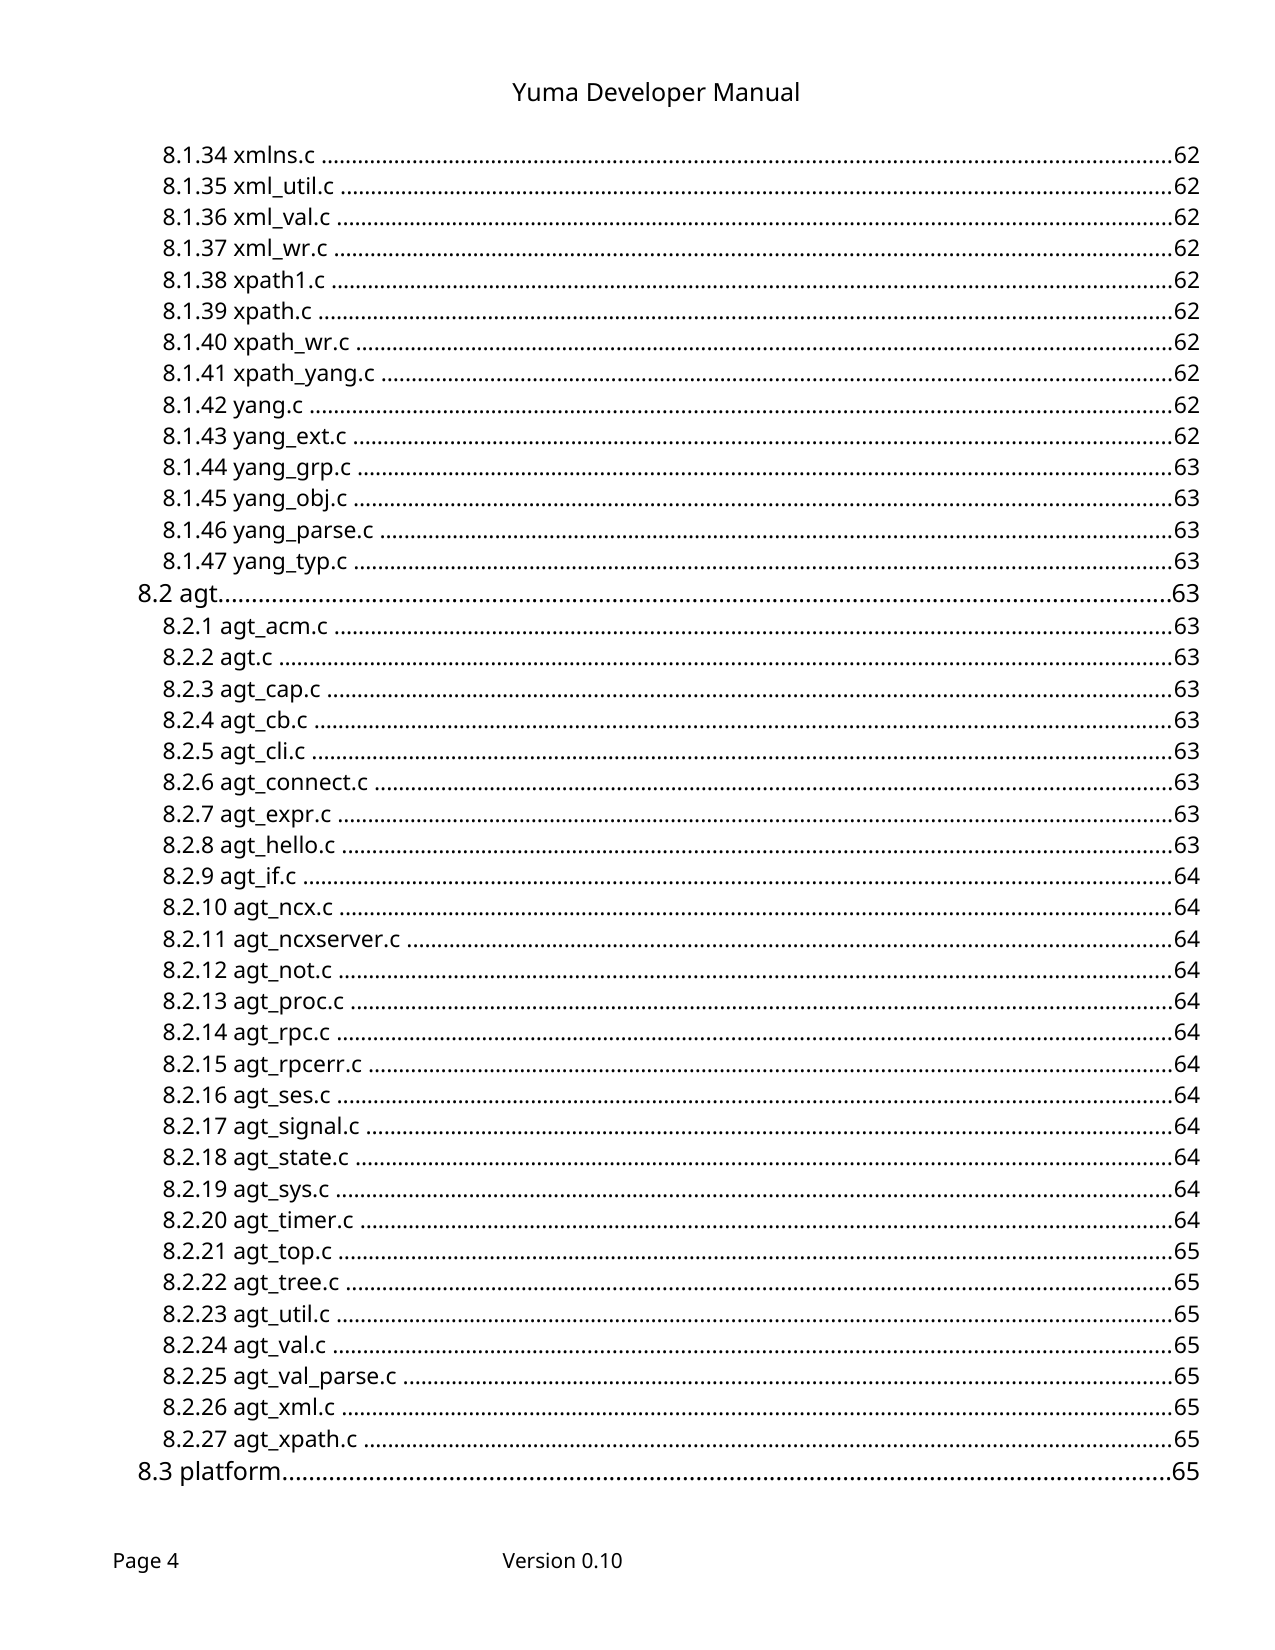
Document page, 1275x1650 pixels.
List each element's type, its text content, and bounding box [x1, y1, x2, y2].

text 8.2.3 agt_cap.c 63 [162, 673, 1200, 704]
text 8.2.27 agt_xpath.c 65 [162, 1423, 1200, 1454]
text 8.2.22 agt_tree.c 65 [162, 1266, 1200, 1298]
text 8.2.14 agt_rpc.c 64 [162, 1016, 1200, 1048]
text 8.1.36 xml_val.c 62 [162, 201, 1200, 232]
text 8.2.16 agt_ses.c 64 [162, 1079, 1200, 1110]
text 8.2.9 agt_if.c 64 [162, 860, 1200, 891]
text 8.2 agt 63 [137, 576, 1200, 610]
text 8.2.13 agt_proc.c 64 [162, 985, 1200, 1016]
text 8.1.37 xml_wr.c 62 [162, 232, 1200, 263]
text 8.2.8 agt_hello.c 63 [162, 829, 1200, 860]
text 8.1.46 yang_parse.c 63 [162, 513, 1200, 545]
text 8.2.20 agt_timer.c 64 [162, 1204, 1200, 1235]
text 8.1.45 yang_obj.c 63 [162, 482, 1200, 513]
text 8.1.38 xpath1.c 62 [162, 263, 1200, 295]
text 8.2.2 agt.c 63 [162, 641, 1200, 673]
text 8.3 platform 65 [137, 1454, 1200, 1488]
text 8.2.6 agt_connect.c 63 [162, 766, 1200, 798]
text 8.2.11 agt_ncxserver.c 64 [162, 923, 1200, 954]
text 8.1.41 xpath_yang.c 62 [162, 357, 1200, 388]
text 8.2.7 agt_expr.c 63 [162, 798, 1200, 829]
text 8.2.21 agt_top.c 65 [162, 1235, 1200, 1266]
text 8.1.47 yang_typ.c 63 [162, 545, 1200, 576]
text 8.2.10 agt_ncx.c 64 [162, 891, 1200, 923]
text 8.2.5 agt_cli.c 63 [162, 735, 1200, 766]
text 8.2.15 agt_rpcerr.c 64 [162, 1048, 1200, 1079]
text 8.2.26 agt_xml.c 65 [162, 1391, 1200, 1423]
text 8.2.23 agt_util.c 65 [162, 1298, 1200, 1329]
text 8.2.18 agt_state.c 64 [162, 1141, 1200, 1173]
text 8.1.44 yang_grp.c 63 [162, 451, 1200, 482]
text 8.1.43 yang_ext.c 62 [162, 420, 1200, 451]
text 8.2.24 agt_val.c 65 [162, 1329, 1200, 1360]
text 8.1.35 xml_util.c 62 [162, 170, 1200, 201]
text 8.2.12 agt_not.c 64 [162, 954, 1200, 985]
text 8.2.25 agt_val_parse.c 65 [162, 1360, 1200, 1391]
text 8.1.34 xmlns.c 62 [162, 138, 1200, 170]
text 8.1.40 xpath_wr.c 62 [162, 326, 1200, 357]
text 8.1.39 xpath.c 62 [162, 295, 1200, 326]
text 8.1.42 yang.c 62 [162, 388, 1200, 420]
text 8.2.4 agt_cb.c 63 [162, 704, 1200, 735]
text 8.2.1 agt_acm.c 63 [162, 610, 1200, 641]
text 8.2.17 agt_signal.c 64 [162, 1110, 1200, 1141]
text 8.2.19 agt_sys.c 64 [162, 1173, 1200, 1204]
